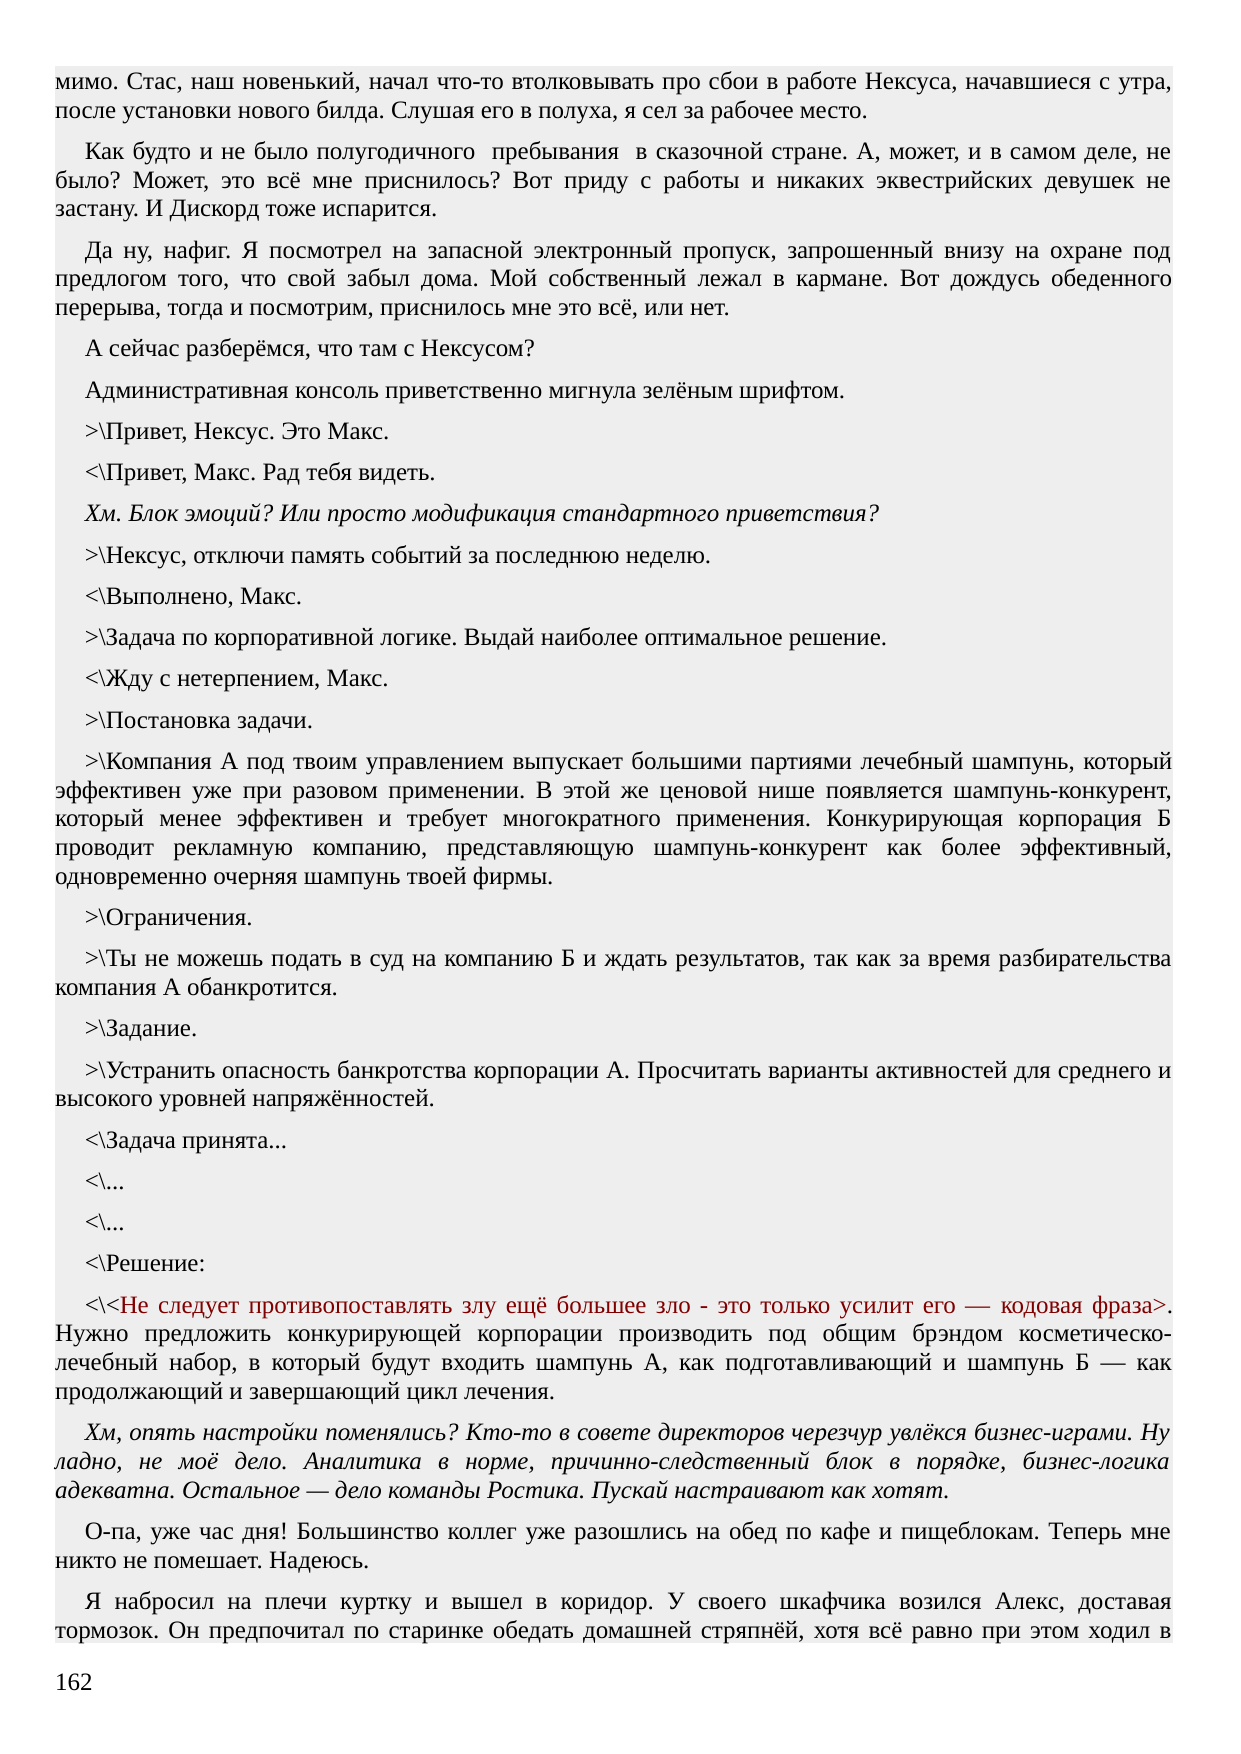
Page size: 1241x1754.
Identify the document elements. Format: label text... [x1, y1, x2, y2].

text >\Привет, Нексус. Это Макс. [55, 416, 1173, 445]
text Административная консоль приветственно мигнула зелёным шрифтом. [55, 375, 1173, 403]
text О-па, уже час дня! Большинство коллег уже разошлись на обед по кафе и пищеблокам. Теперь мне никто не помешает. Надеюсь. [55, 1516, 1173, 1573]
text Хм, опять настройки поменялись? Кто-то в совете директоров черезчур увлёкся бизнес-играми. Ну ладно, не моё дело. Аналитика в норме, причинно-следственный блок в порядке, бизнес-логика адекватна. Остальное — дело команды Ростика. Пускай настраивают как хотят. [55, 1417, 1173, 1503]
text Я набросил на плечи куртку и вышел в коридор. У своего шкафчика возился Алекс, доставая тормозок. Он предпочитал по старинке обедать домашней стряпнёй, хотя всё равно при этом ходил в [55, 1586, 1173, 1643]
text <\Решение: [55, 1248, 1173, 1277]
text Как будто и не было полугодичного пребывания в сказочной стране. А, может, и в самом деле, не было? Может, это всё мне приснилось? Вот приду с работы и никаких эквестрийских девушек не застану. И Дискорд тоже испарится. [55, 136, 1173, 222]
text <\Привет, Макс. Рад тебя видеть. [55, 457, 1173, 486]
text А сейчас разберёмся, что там с Нексусом? [55, 333, 1173, 362]
text мимо. Стас, наш новенький, начал что-то втолковывать про сбои в работе Нексуса, начавшиеся с утра, после установки нового билда. Слушая его в полуха, я сел за рабочее место. [55, 66, 1173, 123]
text >\Устранить опасность банкротства корпорации А. Просчитать варианты активностей для среднего и высокого уровней напряжённостей. [55, 1055, 1173, 1112]
text >\Ты не можешь подать в суд на компанию Б и ждать результатов, так как за время разбирательства компания А обанкротится. [55, 943, 1173, 1001]
text >\Постановка задачи. [55, 705, 1173, 733]
text <\Жду с нетерпением, Макс. [55, 663, 1173, 692]
text <\... [55, 1207, 1173, 1236]
text Хм. Блок эмоций? Или просто модификация стандартного приветствия? [55, 498, 1173, 527]
text <\Задача принята... [55, 1125, 1173, 1153]
text <\<Не следует противопоставлять злу ещё большее зло - это только усилит его — кодовая фраза>. Нужно предложить конкурирующей корпорации производить под общим брэндом косметическо-лечебный набор, в который будут входить шампунь А, как подготавливающий и шампунь Б — как продолжающий и завершающий цикл лечения. [55, 1290, 1173, 1405]
text >\Нексус, отключи память событий за последнюю неделю. [55, 540, 1173, 568]
text >\Задача по корпоративной логике. Выдай наиболее оптимальное решение. [55, 622, 1173, 651]
text Да ну, нафиг. Я посмотрел на запасной электронный пропуск, запрошенный внизу на охране под предлогом того, что свой забыл дома. Мой собственный лежал в кармане. Вот дождусь обеденного перерыва, тогда и посмотрим, приснилось мне это всё, или нет. [55, 235, 1173, 321]
text <\Выполнено, Макс. [55, 581, 1173, 610]
text >\Компания А под твоим управлением выпускает большими партиями лечебный шампунь, который эффективен уже при разовом применении. В этой же ценовой нише появляется шампунь-конкурент, который менее эффективен и требует многократного применения. Конкурирующая корпорация Б проводит рекламную компанию, представляющую шампунь-конкурент как более эффективный, одновременно очерняя шампунь твоей фирмы. [55, 746, 1173, 890]
text >\Ограничения. [55, 902, 1173, 931]
text >\Задание. [55, 1013, 1173, 1042]
text <\... [55, 1166, 1173, 1195]
